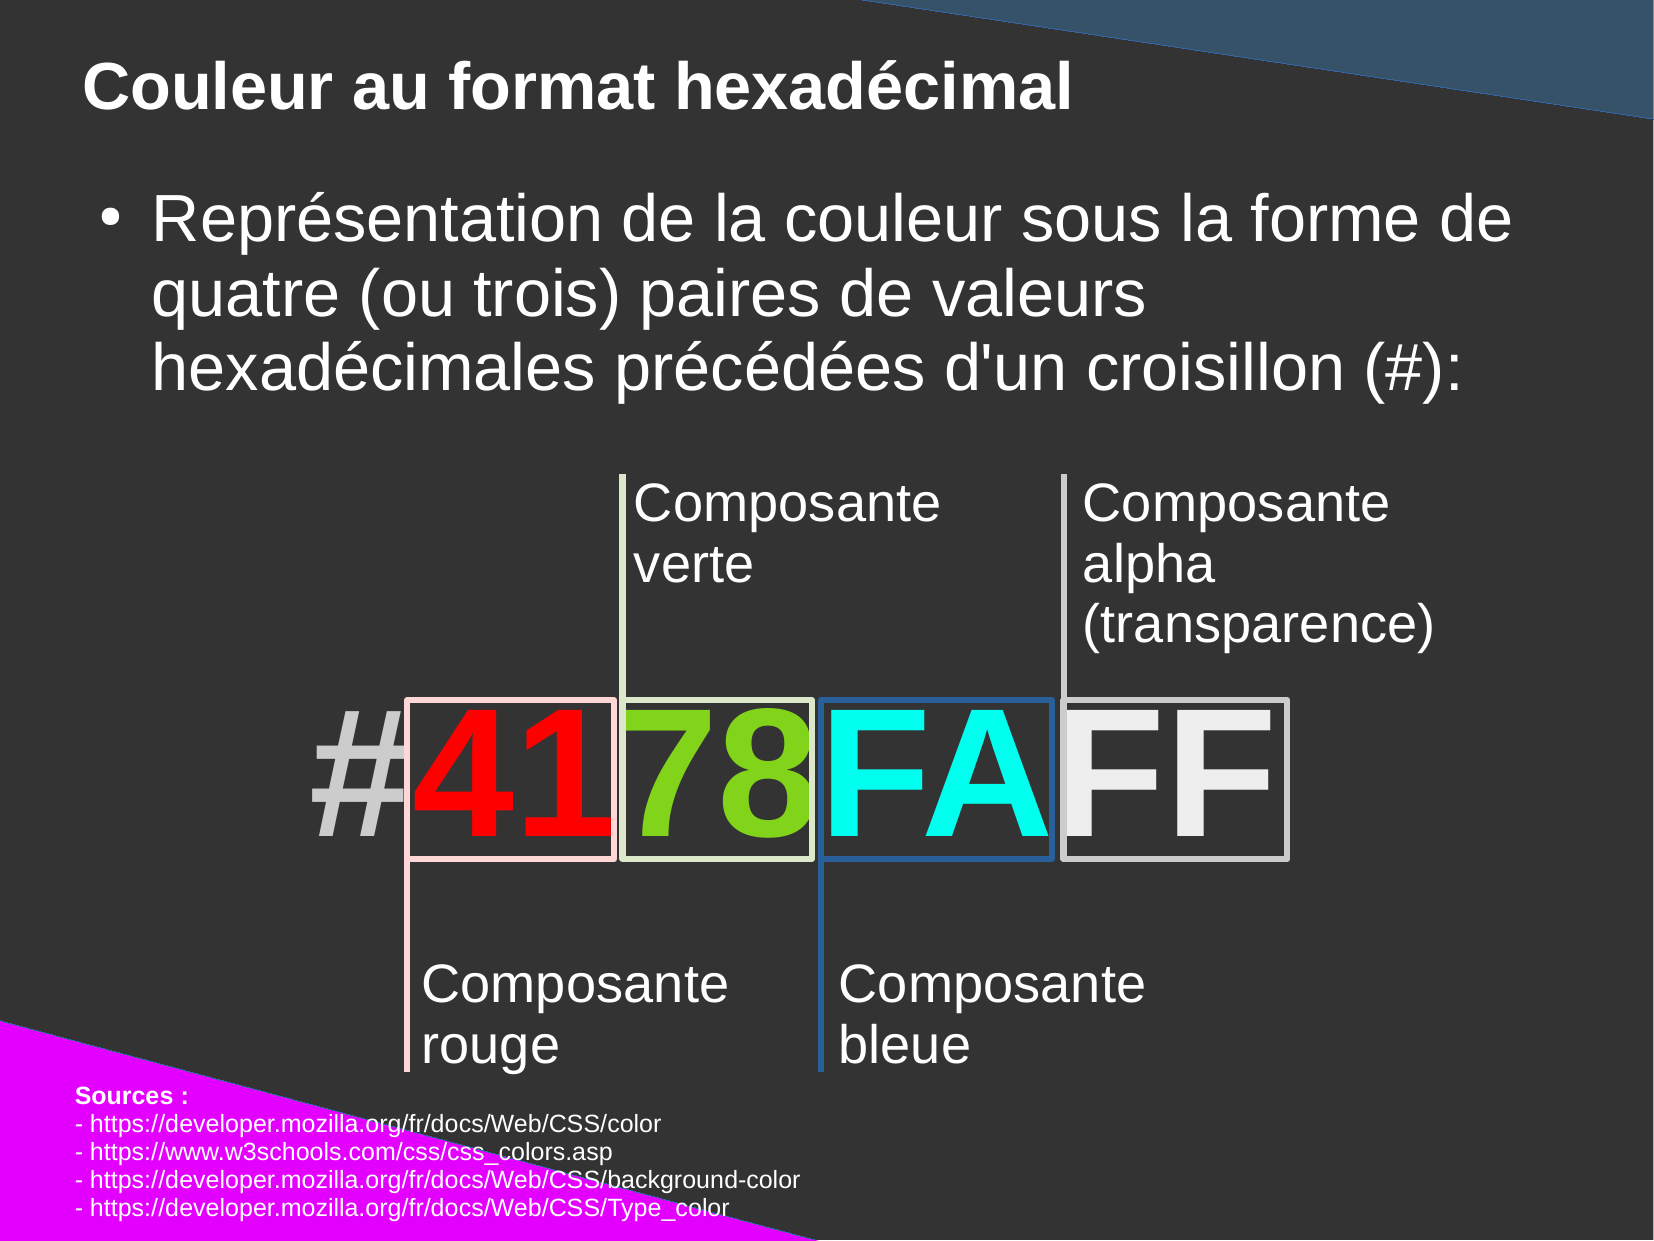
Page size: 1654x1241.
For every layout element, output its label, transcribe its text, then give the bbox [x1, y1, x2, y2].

text_box #4178FAFF [626, 703, 809, 856]
text_box [862, 0, 1654, 120]
title Composante rouge [421, 953, 733, 1075]
text_box #4178FAFF [824, 703, 1049, 856]
title Composante bleue [838, 953, 1150, 1075]
title Composante verte [634, 472, 945, 594]
text_box Sources : - https://developer.mozilla.org/fr/docs/Web/CSS/color - https://www.w3schools.com/css/css_colors.asp - https://developer.mozilla.org/fr/docs/Web/CSS/background-color - https://developer.mozilla.org/fr/docs/Web/CSS/Type_color [60, 1074, 1546, 1241]
title Composante alpha (transparence) [1082, 472, 1489, 664]
text_box #4178FAFF [1067, 703, 1284, 856]
list Représentation de la couleur sous la forme de quatre (ou trois) paires de valeurs hexadécimales précédées d'un croisillon (#): [80, 180, 1605, 414]
text_box #4178FAFF [410, 703, 611, 856]
text_box #4178FAFF [295, 663, 1312, 883]
text_box [0, 1020, 199, 1241]
title Couleur au format hexadécimal [82, 49, 1571, 162]
